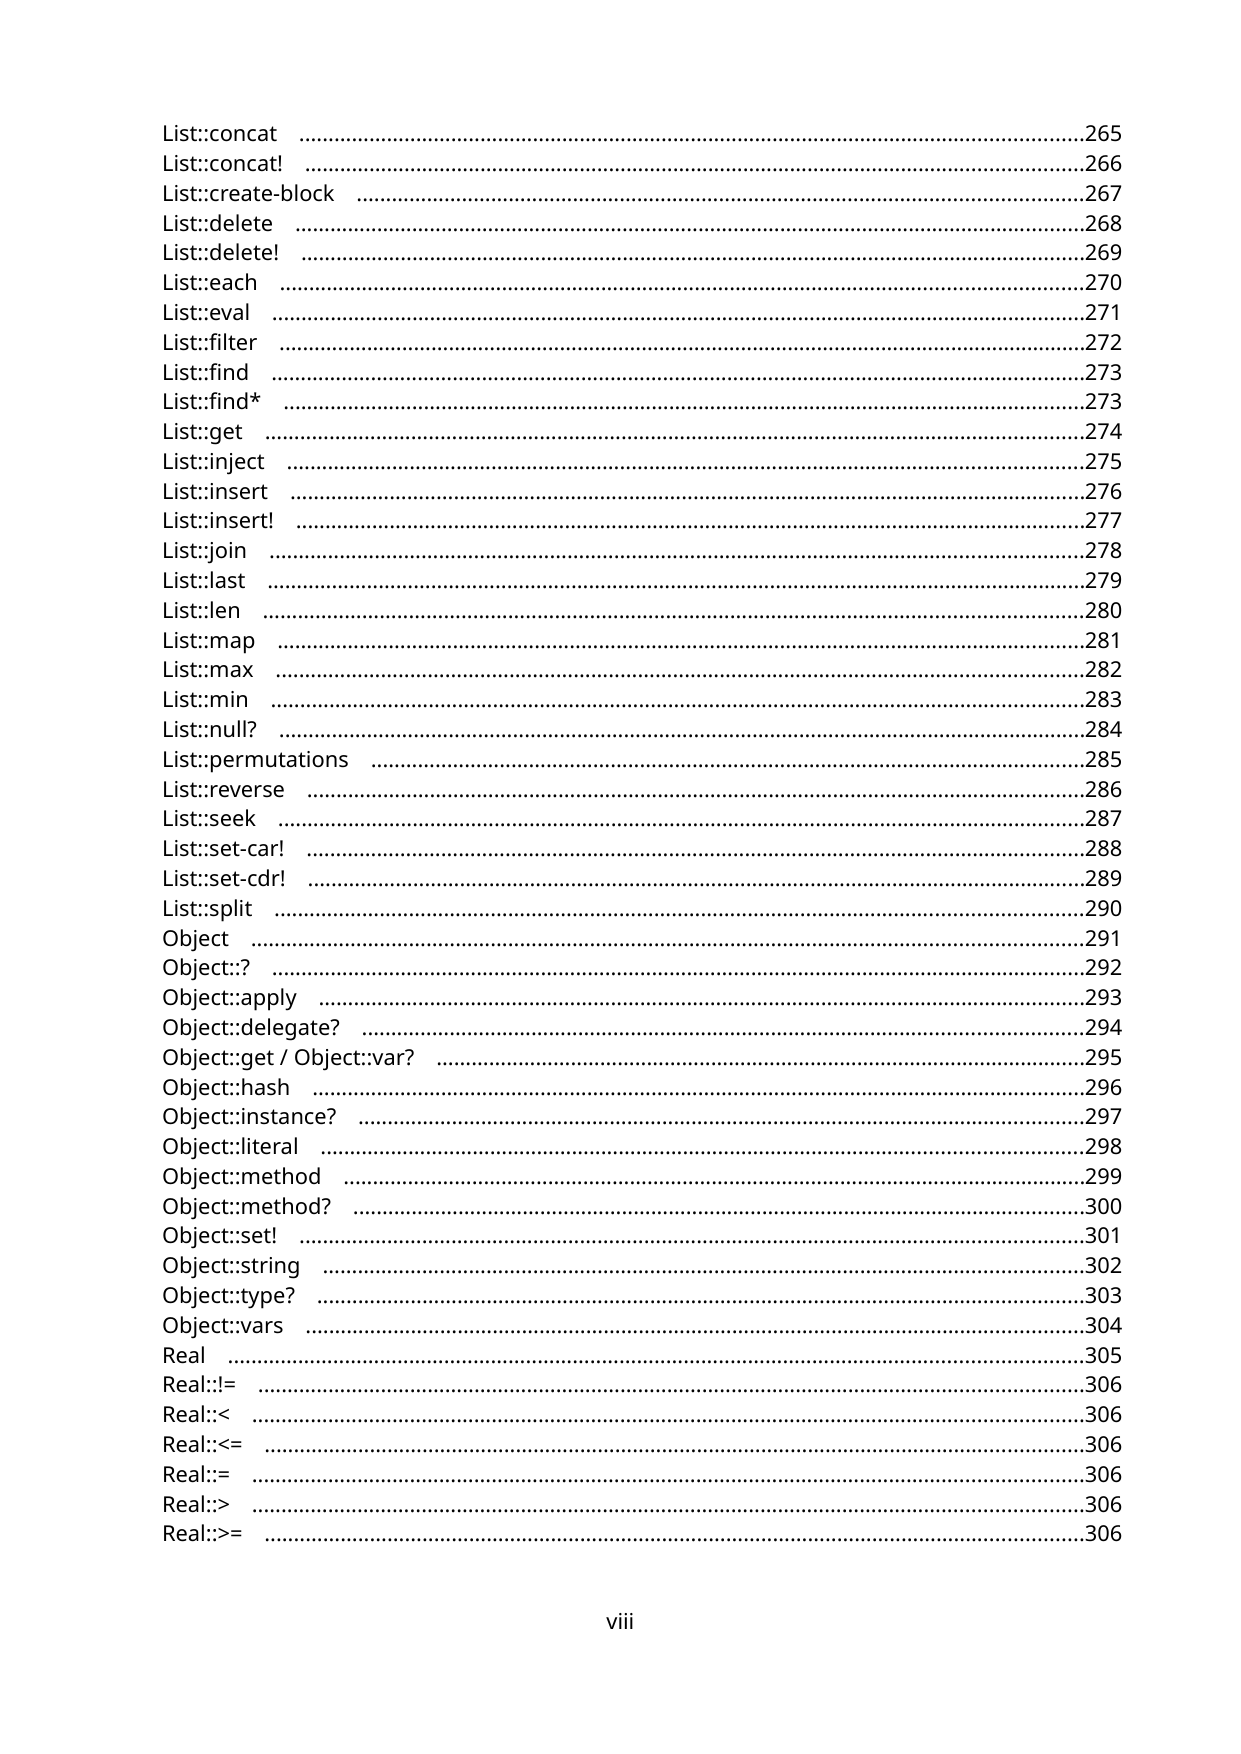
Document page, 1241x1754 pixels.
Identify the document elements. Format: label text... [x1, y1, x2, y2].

text List::concat! 266 [162, 148, 1122, 178]
text List::insert 276 [162, 476, 1122, 505]
text List::join 278 [162, 535, 1122, 565]
text Object::method 299 [162, 1161, 1122, 1191]
text List::set-car! 288 [162, 833, 1122, 863]
text Object::literal 298 [162, 1131, 1122, 1161]
text Object::method? 300 [162, 1191, 1122, 1220]
text Object::hash 296 [162, 1071, 1122, 1101]
text List::inject 275 [162, 446, 1122, 476]
text List::seek 287 [162, 803, 1122, 833]
text Object 291 [162, 922, 1122, 952]
text Object::type? 303 [162, 1280, 1122, 1310]
text List::filter 272 [162, 327, 1122, 356]
text Object::instance? 297 [162, 1101, 1122, 1131]
text List::min 283 [162, 684, 1122, 714]
text List::each 270 [162, 267, 1122, 297]
text List::last 279 [162, 565, 1122, 595]
text Real::>= 306 [162, 1518, 1122, 1548]
text List::find* 273 [162, 386, 1122, 416]
text Real::= 306 [162, 1459, 1122, 1488]
text List::len 280 [162, 595, 1122, 624]
text Object::set! 301 [162, 1220, 1122, 1250]
text Object::? 292 [162, 952, 1122, 982]
text List::map 281 [162, 624, 1122, 654]
text Real 305 [162, 1339, 1122, 1369]
text List::delete 268 [162, 207, 1122, 237]
text List::permutations 285 [162, 744, 1122, 773]
text List::insert! 277 [162, 505, 1122, 535]
text Real::> 306 [162, 1488, 1122, 1518]
text Object::vars 304 [162, 1310, 1122, 1339]
text List::get 274 [162, 416, 1122, 446]
text Object::delegate? 294 [162, 1012, 1122, 1042]
text List::delete! 269 [162, 237, 1122, 267]
text List::find 273 [162, 356, 1122, 386]
text List::concat 265 [162, 118, 1122, 148]
text List::max 282 [162, 654, 1122, 684]
text List::set-cdr! 289 [162, 863, 1122, 893]
text Real::< 306 [162, 1399, 1122, 1429]
text Real::<= 306 [162, 1429, 1122, 1459]
text List::create-block 267 [162, 178, 1122, 207]
text List::null? 284 [162, 714, 1122, 744]
text List::reverse 286 [162, 773, 1122, 803]
text List::split 290 [162, 893, 1122, 922]
text List::eval 271 [162, 297, 1122, 327]
text Object::string 302 [162, 1250, 1122, 1280]
text Real::!= 306 [162, 1369, 1122, 1399]
text Object::apply 293 [162, 982, 1122, 1012]
text Object::get / Object::var? 295 [162, 1042, 1122, 1071]
